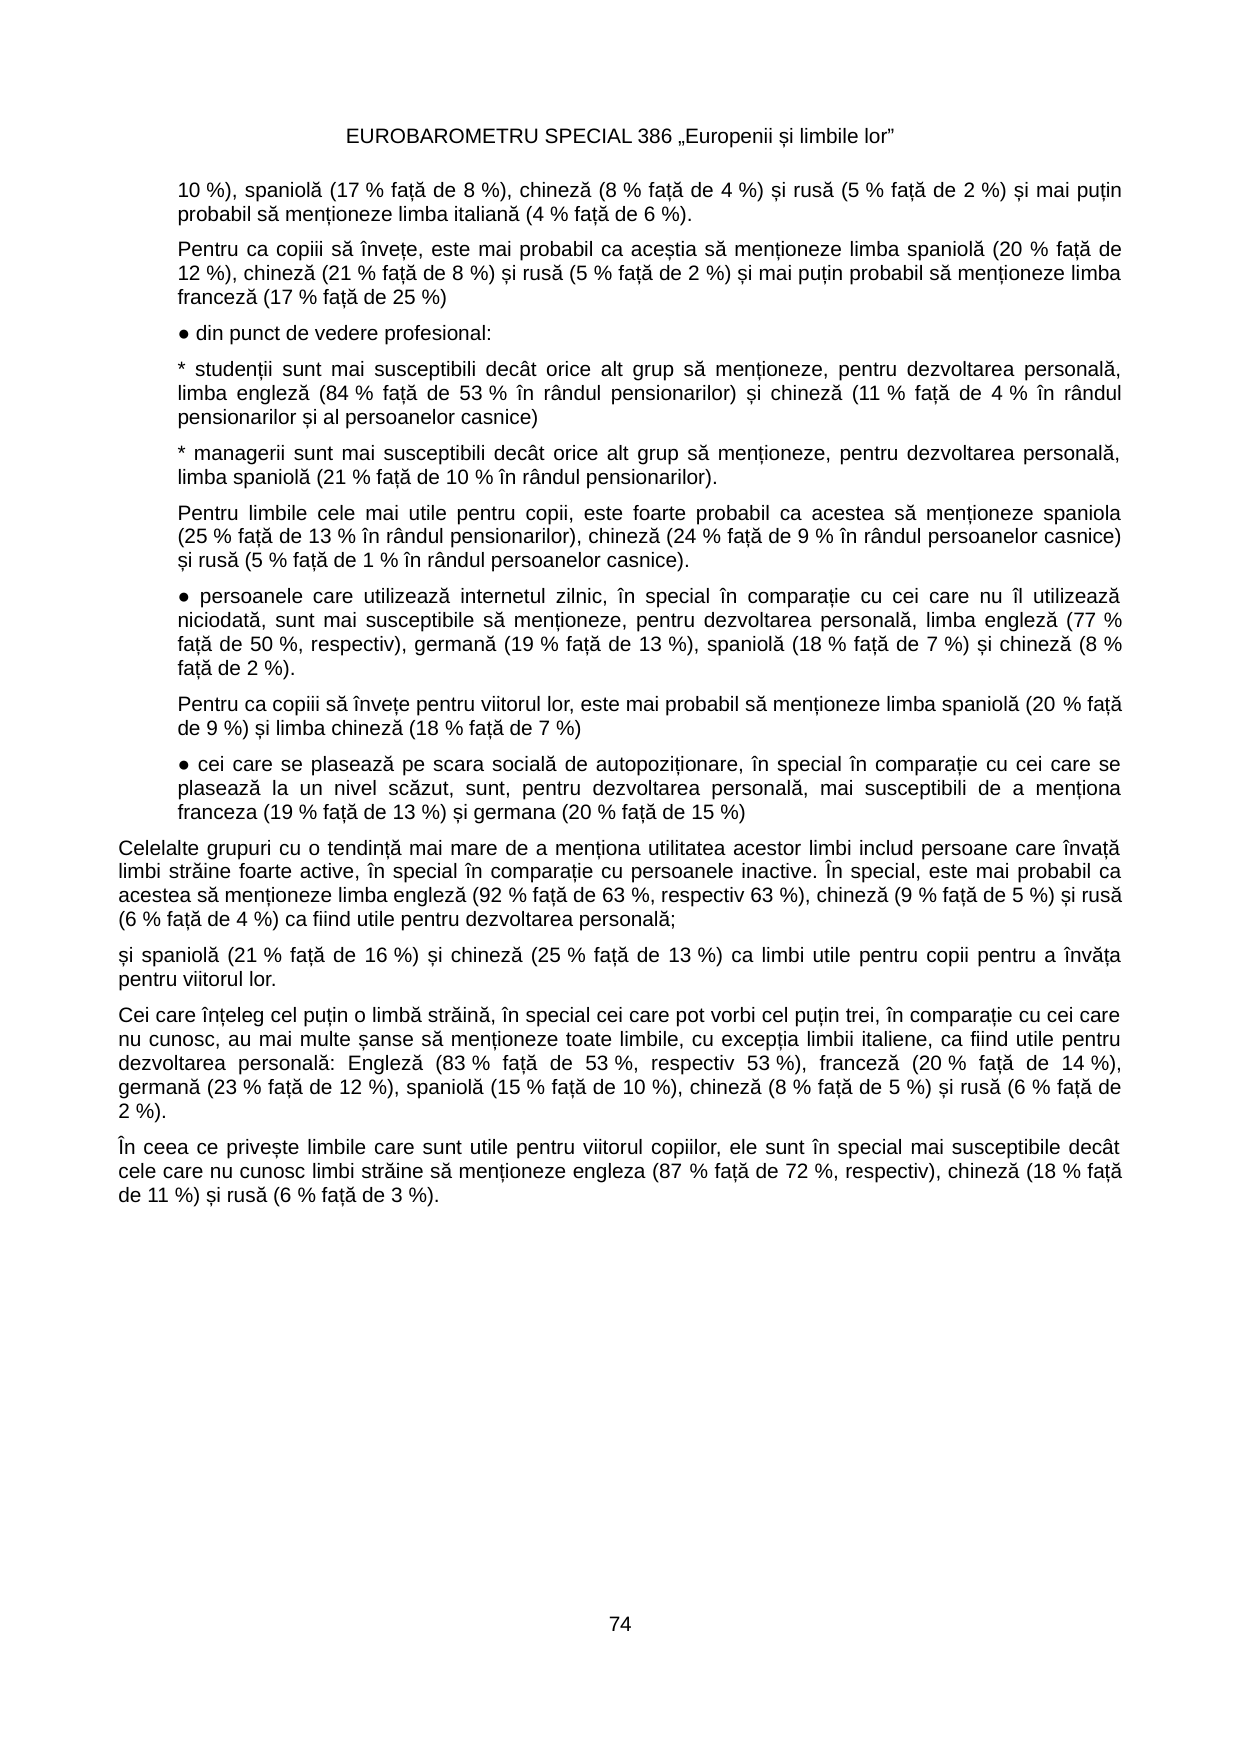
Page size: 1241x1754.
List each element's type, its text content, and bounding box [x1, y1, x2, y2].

text ● din punct de vedere profesional: [177, 321, 1122, 345]
text * managerii sunt mai susceptibili decât orice alt grup să menționeze, pentru dezvoltarea personală, limba spaniolă (21 % față de 10 % în rândul pensionarilor). [177, 441, 1122, 488]
text ● persoanele care utilizează internetul zilnic, în special în comparație cu cei care nu îl utilizează niciodată, sunt mai susceptibile să menționeze, pentru dezvoltarea personală, limba engleză (77 % față de 50 %, respectiv), germană (19 % față de 13 %), spaniolă (18 % față de 7 %) și chineză (8 % față de 2 %). [177, 584, 1122, 680]
text * studenții sunt mai susceptibili decât orice alt grup să menționeze, pentru dezvoltarea personală, limba engleză (84 % față de 53 % în rândul pensionarilor) și chineză (11 % față de 4 % în rândul pensionarilor și al persoanelor casnice) [177, 357, 1122, 429]
text Celelalte grupuri cu o tendință mai mare de a menționa utilitatea acestor limbi includ persoane care învață limbi străine foarte active, în special în comparație cu persoanele inactive. În special, este mai probabil ca acestea să menționeze limba engleză (92 % față de 63 %, respectiv 63 %), chineză (9 % față de 5 %) și rusă (6 % față de 4 %) ca fiind utile pentru dezvoltarea personală; [118, 835, 1122, 931]
text și spaniolă (21 % față de 16 %) și chineză (25 % față de 13 %) ca limbi utile pentru copii pentru a învăța pentru viitorul lor. [118, 943, 1122, 991]
text Pentru ca copiii să învețe pentru viitorul lor, este mai probabil să menționeze limba spaniolă (20 % față de 9 %) și limba chineză (18 % față de 7 %) [177, 692, 1122, 740]
text Cei care înțeleg cel puțin o limbă străină, în special cei care pot vorbi cel puțin trei, în comparație cu cei care nu cunosc, au mai multe șanse să menționeze toate limbile, cu excepția limbii italiene, ca fiind utile pentru dezvoltarea personală: Engleză (83 % față de 53 %, respectiv 53 %), franceză (20 % față de 14 %), germană (23 % față de 12 %), spaniolă (15 % față de 10 %), chineză (8 % față de 5 %) și rusă (6 % față de 2 %). [118, 1003, 1122, 1123]
text În ceea ce privește limbile care sunt utile pentru viitorul copiilor, ele sunt în special mai susceptibile decât cele care nu cunosc limbi străine să menționeze engleza (87 % față de 72 %, respectiv), chineză (18 % față de 11 %) și rusă (6 % față de 3 %). [118, 1134, 1122, 1206]
text Pentru limbile cele mai utile pentru copii, este foarte probabil ca acestea să menționeze spaniola (25 % față de 13 % în rândul pensionarilor), chineză (24 % față de 9 % în rândul persoanelor casnice) și rusă (5 % față de 1 % în rândul persoanelor casnice). [177, 500, 1122, 572]
text Pentru ca copiii să învețe, este mai probabil ca aceștia să menționeze limba spaniolă (20 % față de 12 %), chineză (21 % față de 8 %) și rusă (5 % față de 2 %) și mai puțin probabil să menționeze limba franceză (17 % față de 25 %) [177, 237, 1122, 309]
text ● cei care se plasează pe scara socială de autopoziționare, în special în comparație cu cei care se plasează la un nivel scăzut, sunt, pentru dezvoltarea personală, mai susceptibili de a menționa franceza (19 % față de 13 %) și germana (20 % față de 15 %) [177, 752, 1122, 823]
text 10 %), spaniolă (17 % față de 8 %), chineză (8 % față de 4 %) și rusă (5 % față de 2 %) și mai puțin probabil să menționeze limba italiană (4 % față de 6 %). [177, 177, 1122, 225]
